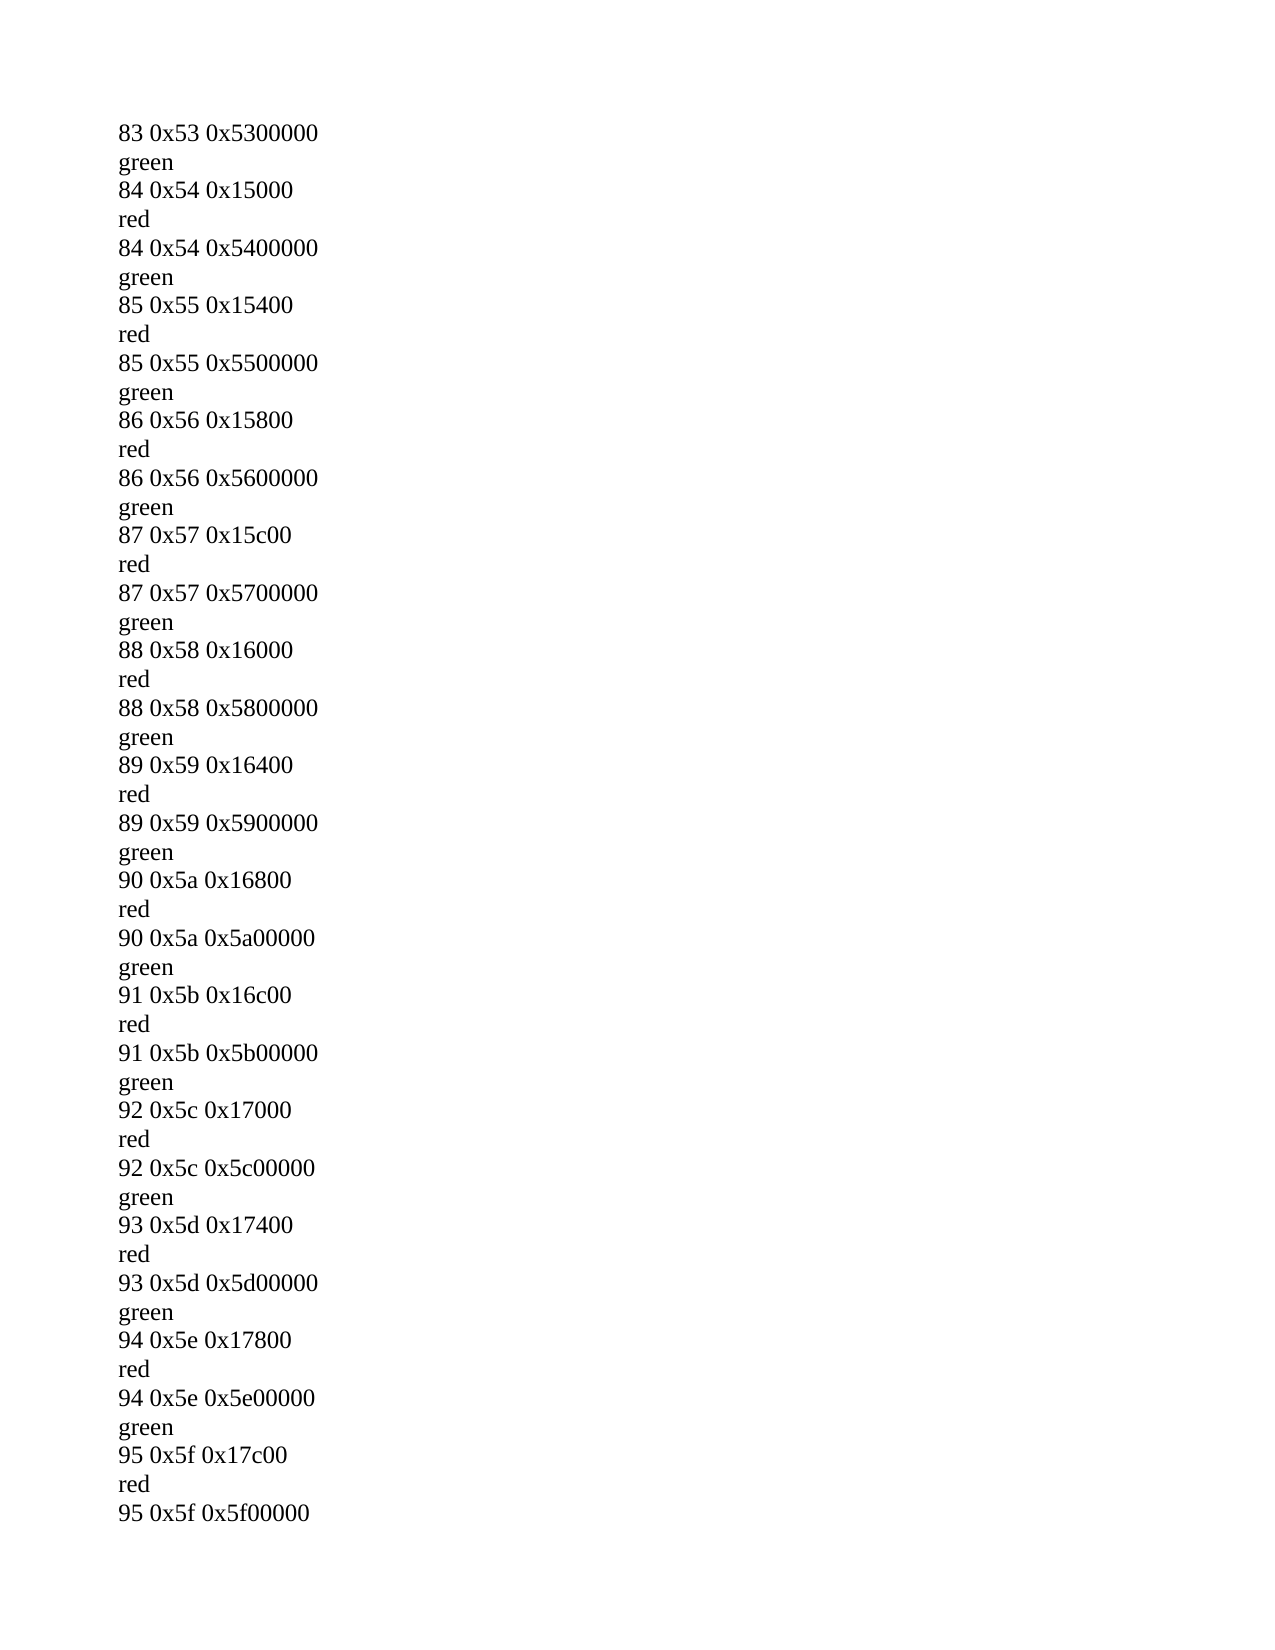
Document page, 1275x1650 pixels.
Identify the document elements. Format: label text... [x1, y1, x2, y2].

text green [118, 1182, 1157, 1211]
text 84 0x54 0x15000 [118, 176, 1157, 204]
text red [118, 319, 1157, 348]
text green [118, 492, 1157, 521]
text green [118, 952, 1157, 981]
text 91 0x5b 0x5b00000 [118, 1038, 1157, 1067]
text green [118, 1297, 1157, 1326]
text red [118, 549, 1157, 578]
text green [118, 722, 1157, 751]
text green [118, 147, 1157, 176]
text 83 0x53 0x5300000 [118, 118, 1157, 147]
text 90 0x5a 0x16800 [118, 866, 1157, 894]
text green [118, 607, 1157, 636]
text 93 0x5d 0x5d00000 [118, 1268, 1157, 1297]
text red [118, 434, 1157, 463]
text red [118, 664, 1157, 693]
text red [118, 204, 1157, 233]
text 93 0x5d 0x17400 [118, 1211, 1157, 1239]
text green [118, 1067, 1157, 1096]
text red [118, 894, 1157, 923]
text 94 0x5e 0x5e00000 [118, 1383, 1157, 1412]
text red [118, 779, 1157, 808]
text 92 0x5c 0x17000 [118, 1096, 1157, 1124]
text red [118, 1124, 1157, 1153]
text 90 0x5a 0x5a00000 [118, 923, 1157, 952]
text 88 0x58 0x5800000 [118, 693, 1157, 722]
text 86 0x56 0x15800 [118, 406, 1157, 434]
text red [118, 1239, 1157, 1268]
text 89 0x59 0x16400 [118, 751, 1157, 779]
text 95 0x5f 0x17c00 [118, 1441, 1157, 1469]
text 89 0x59 0x5900000 [118, 808, 1157, 837]
text 85 0x55 0x15400 [118, 291, 1157, 319]
text 91 0x5b 0x16c00 [118, 981, 1157, 1009]
text 87 0x57 0x5700000 [118, 578, 1157, 607]
text 87 0x57 0x15c00 [118, 521, 1157, 549]
text 95 0x5f 0x5f00000 [118, 1498, 1157, 1527]
text red [118, 1469, 1157, 1498]
text 86 0x56 0x5600000 [118, 463, 1157, 492]
text 85 0x55 0x5500000 [118, 348, 1157, 377]
text red [118, 1009, 1157, 1038]
text 94 0x5e 0x17800 [118, 1326, 1157, 1354]
text red [118, 1354, 1157, 1383]
text green [118, 377, 1157, 406]
text 92 0x5c 0x5c00000 [118, 1153, 1157, 1182]
text green [118, 837, 1157, 866]
text green [118, 1412, 1157, 1441]
text green [118, 262, 1157, 291]
text 88 0x58 0x16000 [118, 636, 1157, 664]
text 84 0x54 0x5400000 [118, 233, 1157, 262]
